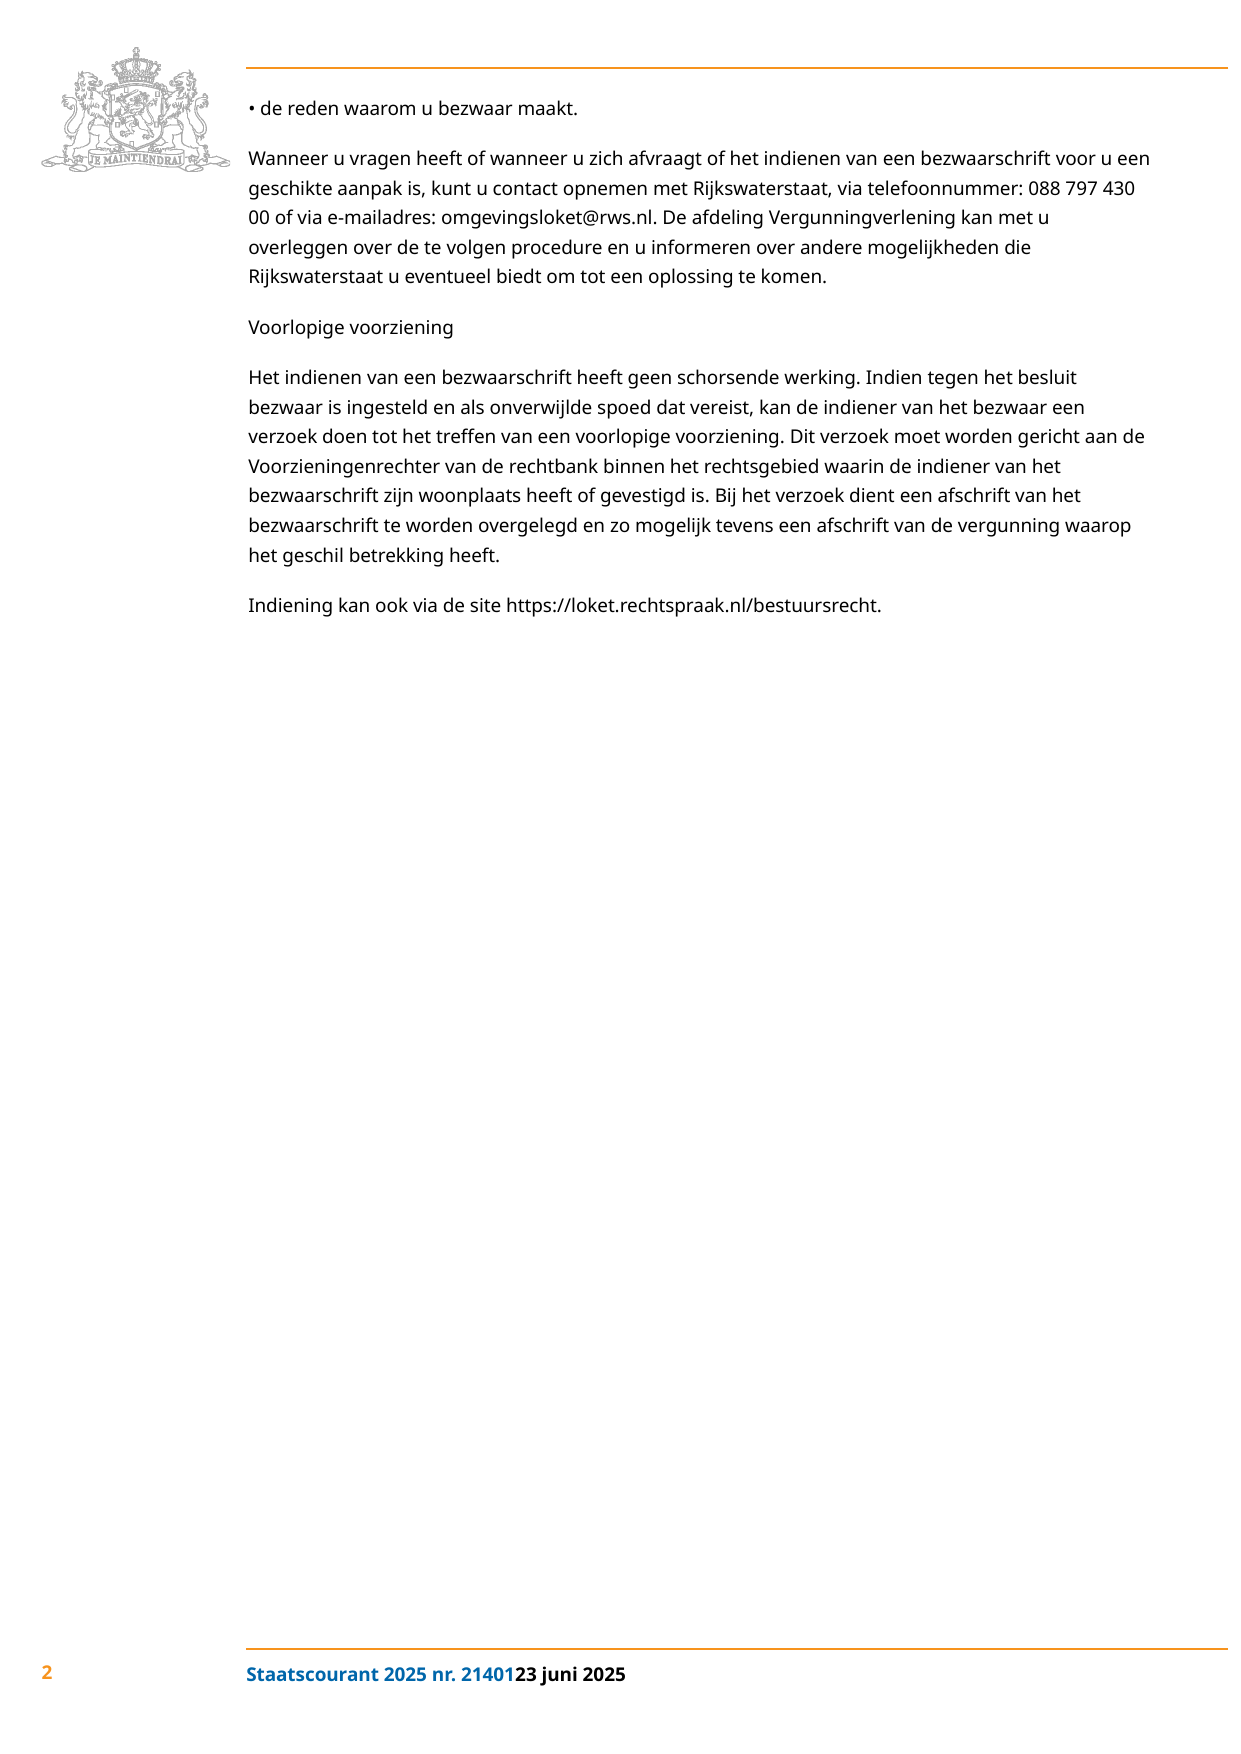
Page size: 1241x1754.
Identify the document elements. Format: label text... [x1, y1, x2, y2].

text Indiening kan ook via de site https://loket.rechtspraak.nl/bestuursrecht. [248, 592, 1152, 618]
text Voorlopige voorziening [248, 314, 1152, 340]
text Het indienen van een bezwaarschrift heeft geen schorsende werking. Indien tegen het besluit bezwaar is ingesteld en als onverwijlde spoed dat vereist, kan de indiener van het bezwaar een verzoek doen tot het treffen van een voorlopige voorziening. Dit verzoek moet worden gericht aan de Voorzieningenrechter van de rechtbank binnen het rechtsgebied waarin de indiener van het bezwaarschrift zijn woonplaats heeft of gevestigd is. Bij het verzoek dient een afschrift van het bezwaarschrift te worden overgelegd en zo mogelijk tevens een afschrift van de vergunning waarop het geschil betrekking heeft. [248, 364, 1152, 568]
text Wanneer u vragen heeft of wanneer u zich afvraagt of het indienen van een bezwaarschrift voor u een geschikte aanpak is, kunt u contact opnemen met Rijkswaterstaat, via telefoonnummer: 088 797 430 00 of via e-mailadres: omgevingsloket@rws.nl. De afdeling Vergunningverlening kan met u overleggen over de te volgen procedure en u informeren over andere mogelijkheden die Rijkswaterstaat u eventueel biedt om tot een oplossing te komen. [248, 145, 1152, 289]
picture [41, 47, 231, 172]
text • de reden waarom u bezwaar maakt. [248, 95, 1152, 121]
